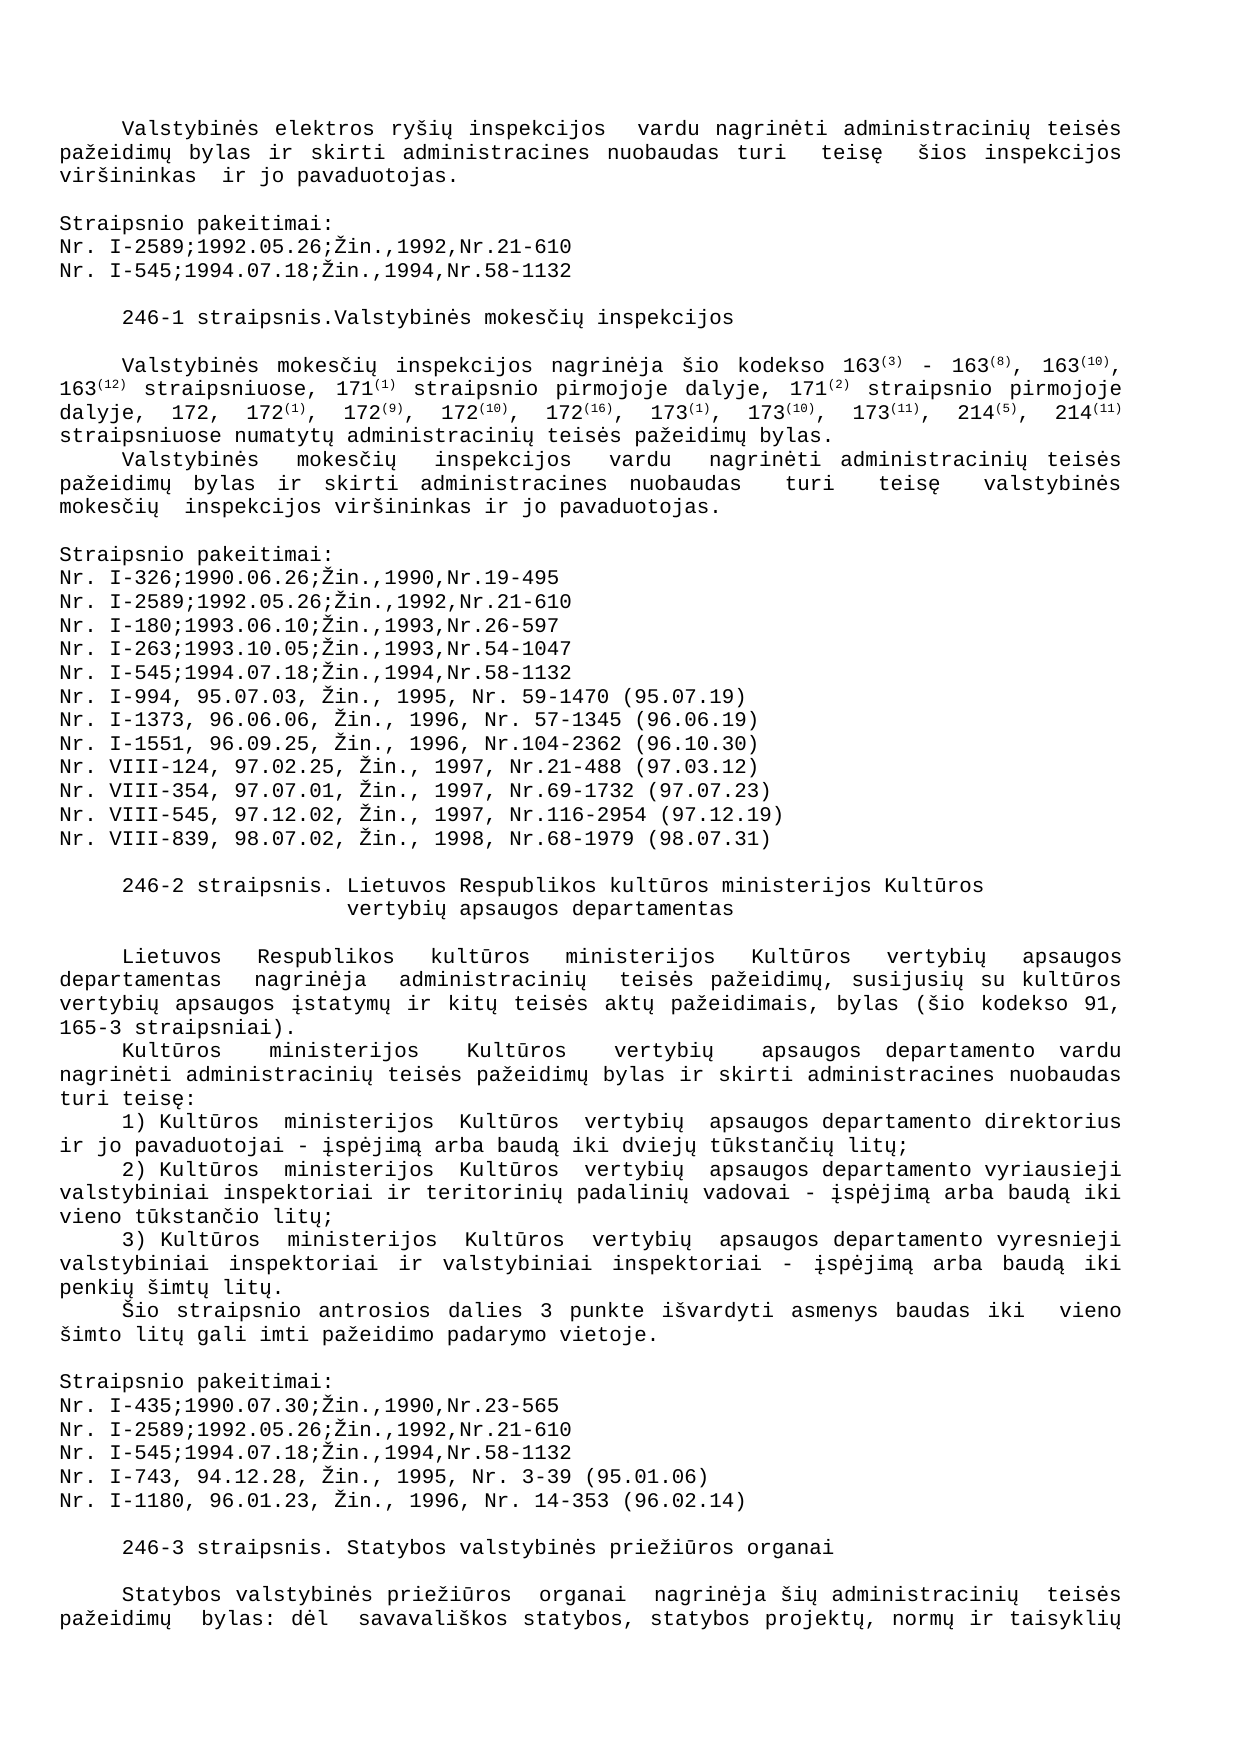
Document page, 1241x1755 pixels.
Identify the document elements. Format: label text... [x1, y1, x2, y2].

text Nr. I-994, 95.07.03, Žin., 1995, Nr. 59-1470 (95.07.19) [59, 686, 1122, 709]
text Nr. I-263;1993.10.05;Žin.,1993,Nr.54-1047 [59, 638, 1122, 662]
text 246-1 straipsnis.Valstybinės mokesčių inspekcijos [59, 307, 1122, 331]
text vertybių apsaugos departamentas [59, 898, 1122, 922]
text Šio straipsnio antrosios dalies 3 punkte išvardyti asmenys baudas iki vieno šimto litų gali imti pažeidimo padarymo vietoje. [59, 1300, 1122, 1348]
text Straipsnio pakeitimai: [59, 213, 1122, 236]
text 246-3 straipsnis. Statybos valstybinės priežiūros organai [59, 1537, 1122, 1561]
text Nr. I-326;1990.06.26;Žin.,1990,Nr.19-495 [59, 567, 1122, 591]
text Nr. I-545;1994.07.18;Žin.,1994,Nr.58-1132 [59, 662, 1122, 686]
text Nr. I-545;1994.07.18;Žin.,1994,Nr.58-1132 [59, 260, 1122, 284]
text Straipsnio pakeitimai: [59, 544, 1122, 567]
text Valstybinės mokesčių inspekcijos vardu nagrinėti administracinių teisės pažeidimų bylas ir skirti administracines nuobaudas turi teisę valstybinės mokesčių inspekcijos viršininkas ir jo pavaduotojas. [59, 449, 1122, 520]
text Nr. VIII-354, 97.07.01, Žin., 1997, Nr.69-1732 (97.07.23) [59, 780, 1122, 804]
text Nr. I-1180, 96.01.23, Žin., 1996, Nr. 14-353 (96.02.14) [59, 1489, 1122, 1513]
text Nr. I-435;1990.07.30;Žin.,1990,Nr.23-565 [59, 1395, 1122, 1419]
text Nr. I-1551, 96.09.25, Žin., 1996, Nr.104-2362 (96.10.30) [59, 733, 1122, 757]
text Kultūros ministerijos Kultūros vertybių apsaugos departamento vardu nagrinėti administracinių teisės pažeidimų bylas ir skirti administracines nuobaudas turi teisę: [59, 1040, 1122, 1111]
text 2) Kultūros ministerijos Kultūros vertybių apsaugos departamento vyriausieji valstybiniai inspektoriai ir teritorinių padalinių vadovai - įspėjimą arba baudą iki vieno tūkstančio litų; [59, 1158, 1122, 1229]
text Valstybinės mokesčių inspekcijos nagrinėja šio kodekso 163(3) - 163(8), 163(10), 163(12) straipsniuose, 171(1) straipsnio pirmojoje dalyje, 171(2) straipsnio pirmojoje dalyje, 172, 172(1), 172(9), 172(10), 172(16), 173(1), 173(10), 173(11), 214(5), 214(11) straipsniuose numatytų administracinių teisės pažeidimų bylas. [59, 354, 1122, 449]
text Nr. VIII-839, 98.07.02, Žin., 1998, Nr.68-1979 (98.07.31) [59, 827, 1122, 851]
text Straipsnio pakeitimai: [59, 1371, 1122, 1395]
text Nr. I-2589;1992.05.26;Žin.,1992,Nr.21-610 [59, 236, 1122, 260]
text 246-2 straipsnis. Lietuvos Respublikos kultūros ministerijos Kultūros [59, 875, 1122, 898]
text Lietuvos Respublikos kultūros ministerijos Kultūros vertybių apsaugos departamentas nagrinėja administracinių teisės pažeidimų, susijusių su kultūros vertybių apsaugos įstatymų ir kitų teisės aktų pažeidimais, bylas (šio kodekso 91, 165-3 straipsniai). [59, 946, 1122, 1040]
text Nr. I-2589;1992.05.26;Žin.,1992,Nr.21-610 [59, 1419, 1122, 1442]
text Nr. I-743, 94.12.28, Žin., 1995, Nr. 3-39 (95.01.06) [59, 1466, 1122, 1489]
text Nr. VIII-545, 97.12.02, Žin., 1997, Nr.116-2954 (97.12.19) [59, 804, 1122, 827]
text 1) Kultūros ministerijos Kultūros vertybių apsaugos departamento direktorius ir jo pavaduotojai - įspėjimą arba baudą iki dviejų tūkstančių litų; [59, 1111, 1122, 1158]
text Nr. I-180;1993.06.10;Žin.,1993,Nr.26-597 [59, 615, 1122, 638]
text Statybos valstybinės priežiūros organai nagrinėja šių administracinių teisės pažeidimų bylas: dėl savavališkos statybos, statybos projektų, normų ir taisyklių [59, 1584, 1122, 1631]
text Valstybinės elektros ryšių inspekcijos vardu nagrinėti administracinių teisės pažeidimų bylas ir skirti administracines nuobaudas turi teisę šios inspekcijos viršininkas ir jo pavaduotojas. [59, 118, 1122, 189]
text Nr. I-1373, 96.06.06, Žin., 1996, Nr. 57-1345 (96.06.19) [59, 709, 1122, 733]
text Nr. I-2589;1992.05.26;Žin.,1992,Nr.21-610 [59, 591, 1122, 615]
text Nr. I-545;1994.07.18;Žin.,1994,Nr.58-1132 [59, 1442, 1122, 1466]
text Nr. VIII-124, 97.02.25, Žin., 1997, Nr.21-488 (97.03.12) [59, 757, 1122, 780]
text 3) Kultūros ministerijos Kultūros vertybių apsaugos departamento vyresnieji valstybiniai inspektoriai ir valstybiniai inspektoriai - įspėjimą arba baudą iki penkių šimtų litų. [59, 1229, 1122, 1300]
